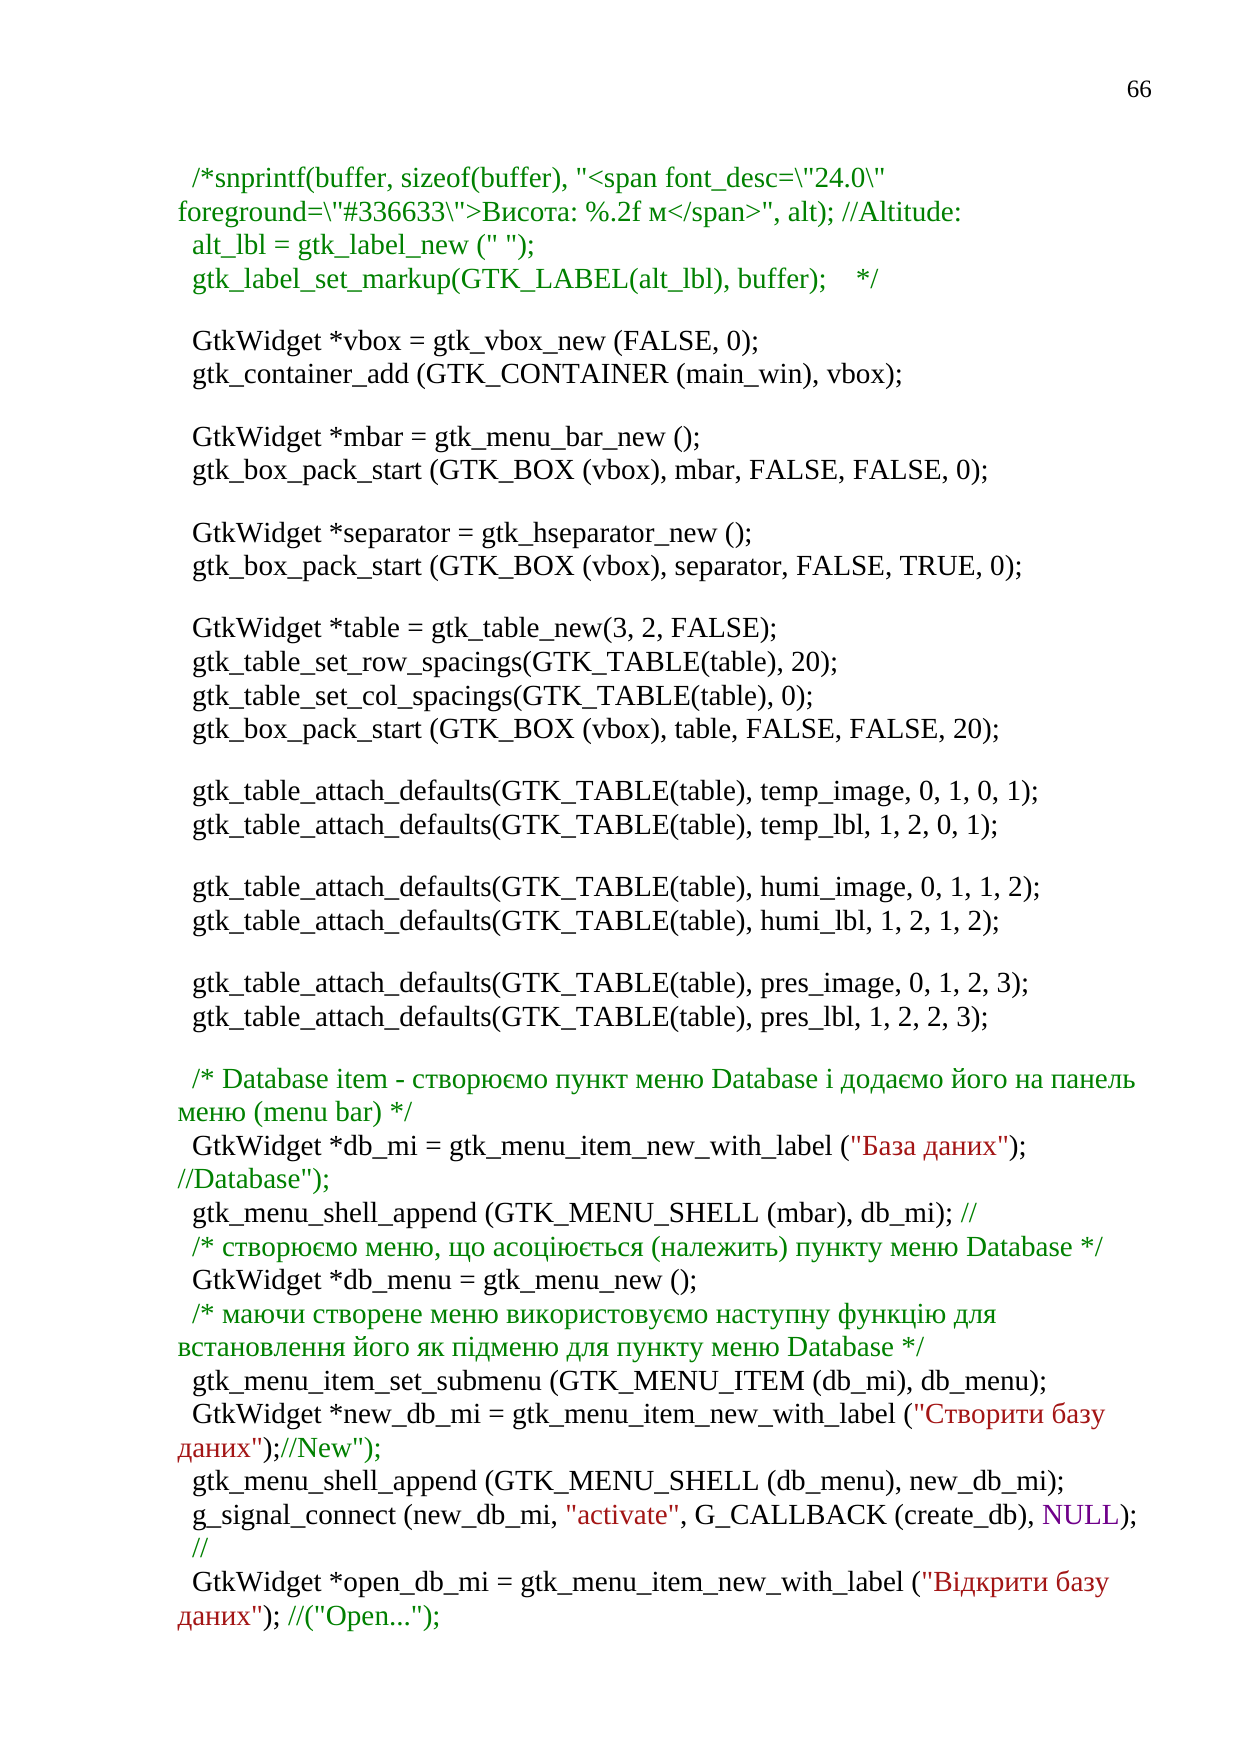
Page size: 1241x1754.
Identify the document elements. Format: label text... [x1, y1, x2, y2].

text gtk_box_pack_start (GTK_BOX (vbox), table, FALSE, FALSE, 20); [177, 711, 1152, 745]
text alt_lbl = gtk_label_new (" "); [177, 227, 1152, 261]
text // [177, 1531, 1152, 1564]
text /* створюємо меню, що асоціюється (належить) пункту меню Database */ [177, 1229, 1152, 1262]
text gtk_box_pack_start (GTK_BOX (vbox), separator, FALSE, TRUE, 0); [177, 548, 1152, 582]
text /*snprintf(buffer, sizeof(buffer), "<span font_desc=\"24.0\" foreground=\"#336633\">Висота: %.2f м</span>", alt); //Altitude: [177, 160, 1152, 227]
text GtkWidget *new_db_mi = gtk_menu_item_new_with_label ("Створити базу даних");//New"); [177, 1396, 1152, 1463]
text gtk_table_attach_defaults(GTK_TABLE(table), temp_lbl, 1, 2, 0, 1); [177, 807, 1152, 841]
text gtk_table_set_col_spacings(GTK_TABLE(table), 0); [177, 678, 1152, 711]
text gtk_menu_shell_append (GTK_MENU_SHELL (db_menu), new_db_mi); [177, 1463, 1152, 1497]
text gtk_table_attach_defaults(GTK_TABLE(table), pres_image, 0, 1, 2, 3); [177, 965, 1152, 999]
text GtkWidget *db_menu = gtk_menu_new (); [177, 1262, 1152, 1296]
text gtk_container_add (GTK_CONTAINER (main_win), vbox); [177, 357, 1152, 390]
text gtk_menu_shell_append (GTK_MENU_SHELL (mbar), db_mi); // [177, 1195, 1152, 1229]
text gtk_menu_item_set_submenu (GTK_MENU_ITEM (db_mi), db_menu); [177, 1363, 1152, 1396]
text /* маючи створене меню використовуємо наступну функцію для встановлення його як підменю для пункту меню Database */ [177, 1296, 1152, 1363]
text /* Database item - створюємо пункт меню Database і додаємо його на панель меню (menu bar) */ [177, 1061, 1152, 1128]
text gtk_table_attach_defaults(GTK_TABLE(table), humi_image, 0, 1, 1, 2); [177, 869, 1152, 903]
text gtk_table_attach_defaults(GTK_TABLE(table), pres_lbl, 1, 2, 2, 3); [177, 999, 1152, 1032]
text gtk_table_attach_defaults(GTK_TABLE(table), humi_lbl, 1, 2, 1, 2); [177, 903, 1152, 936]
text gtk_table_attach_defaults(GTK_TABLE(table), temp_image, 0, 1, 0, 1); [177, 773, 1152, 807]
text GtkWidget *separator = gtk_hseparator_new (); [177, 515, 1152, 548]
text gtk_table_set_row_spacings(GTK_TABLE(table), 20); [177, 644, 1152, 678]
text GtkWidget *mbar = gtk_menu_bar_new (); [177, 419, 1152, 452]
text gtk_label_set_markup(GTK_LABEL(alt_lbl), buffer); */ [177, 261, 1152, 294]
text gtk_box_pack_start (GTK_BOX (vbox), mbar, FALSE, FALSE, 0); [177, 452, 1152, 486]
text GtkWidget *open_db_mi = gtk_menu_item_new_with_label ("Відкрити базу даних"); //("Open..."); [177, 1564, 1152, 1631]
text GtkWidget *db_mi = gtk_menu_item_new_with_label ("База даних"); //Database"); [177, 1128, 1152, 1195]
text GtkWidget *table = gtk_table_new(3, 2, FALSE); [177, 611, 1152, 644]
text g_signal_connect (new_db_mi, "activate", G_CALLBACK (create_db), NULL); [177, 1497, 1152, 1531]
text GtkWidget *vbox = gtk_vbox_new (FALSE, 0); [177, 323, 1152, 357]
